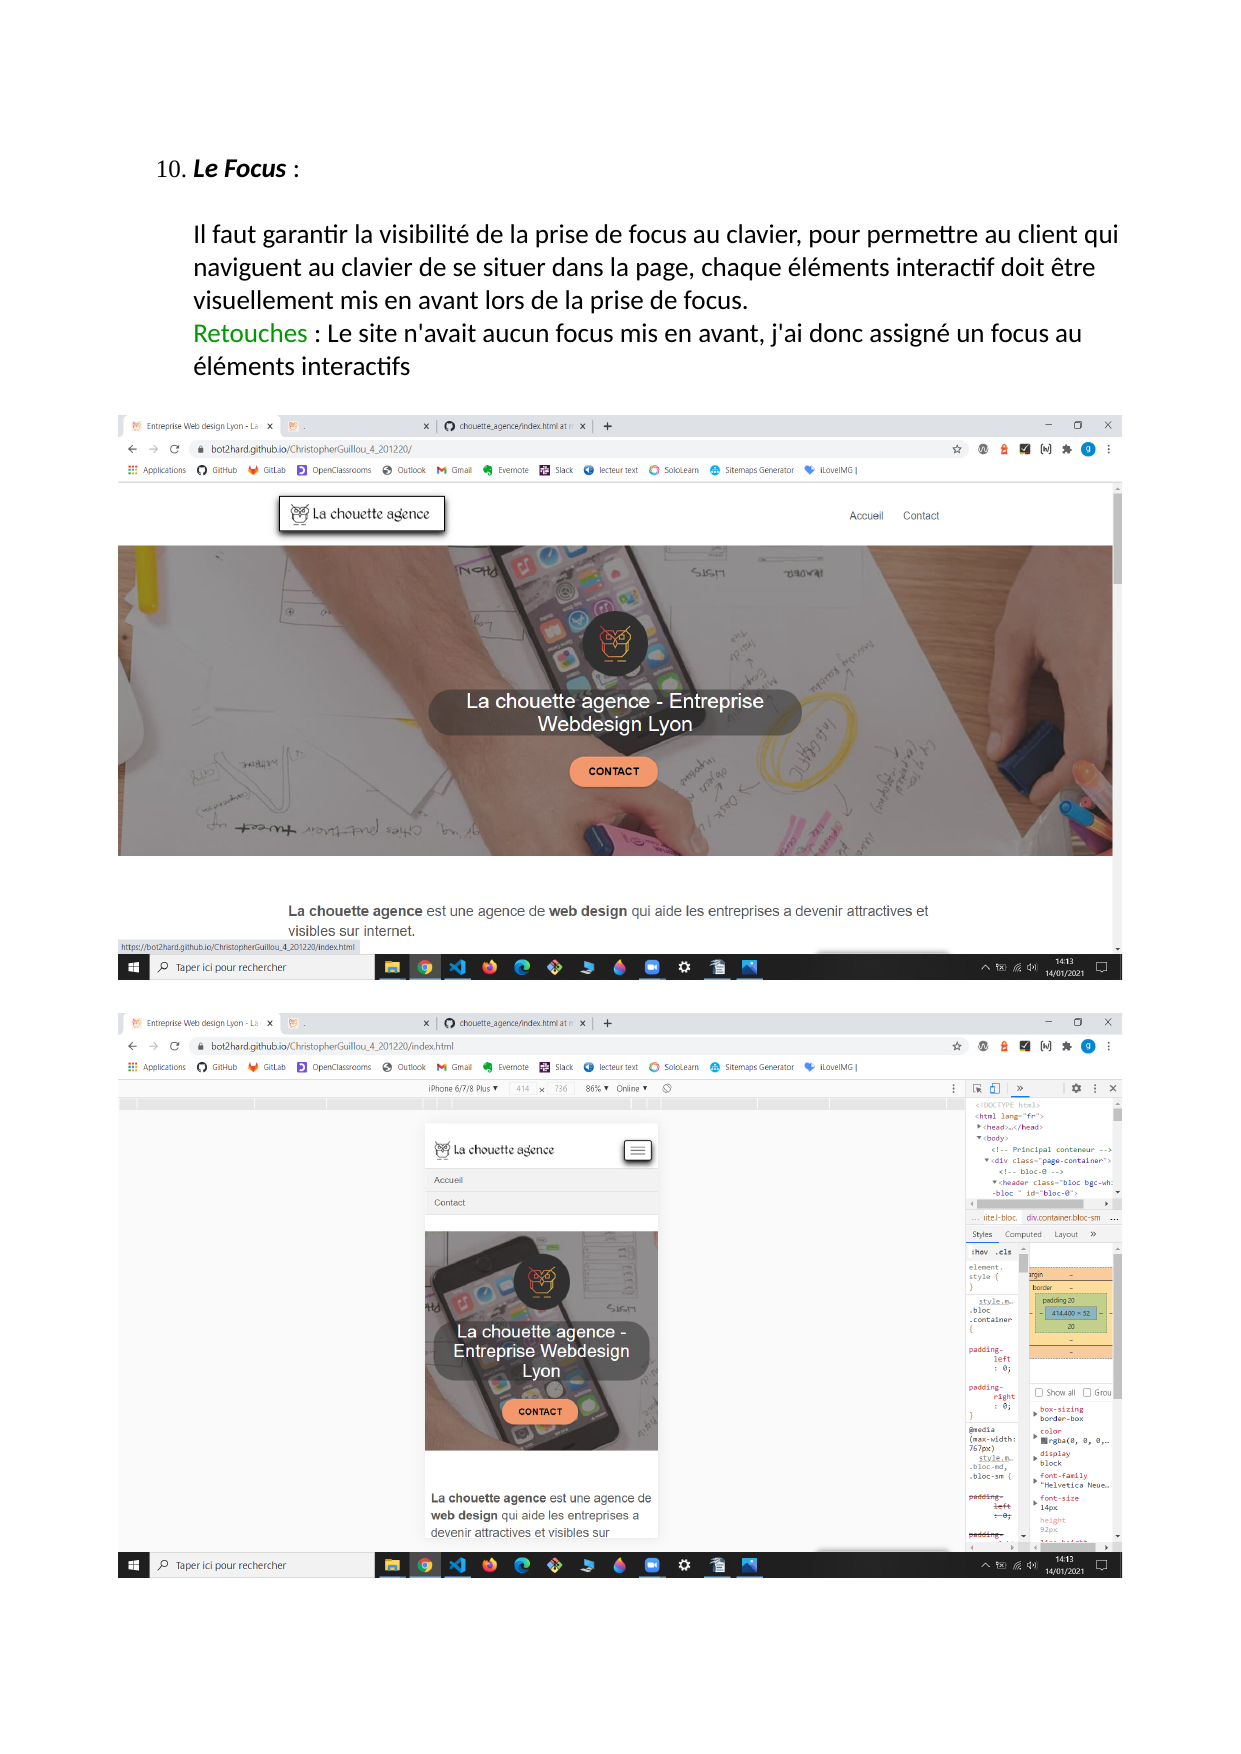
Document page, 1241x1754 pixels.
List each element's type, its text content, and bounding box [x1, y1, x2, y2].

picture [118, 415, 1123, 980]
list Il faut garantir la visibilité de la prise de focus au clavier, pour permettre au client qui naviguent au clavier de se situer dans la page, chaque éléments interactif doit être visuellement mis en avant lors de la prise de focus. [156, 217, 1122, 316]
picture [118, 1013, 1123, 1578]
list Le Focus : [156, 151, 1122, 184]
list Retouches : Le site n'avait aucun focus mis en avant, j'ai donc assigné un focus au éléments interactifs [156, 316, 1122, 382]
